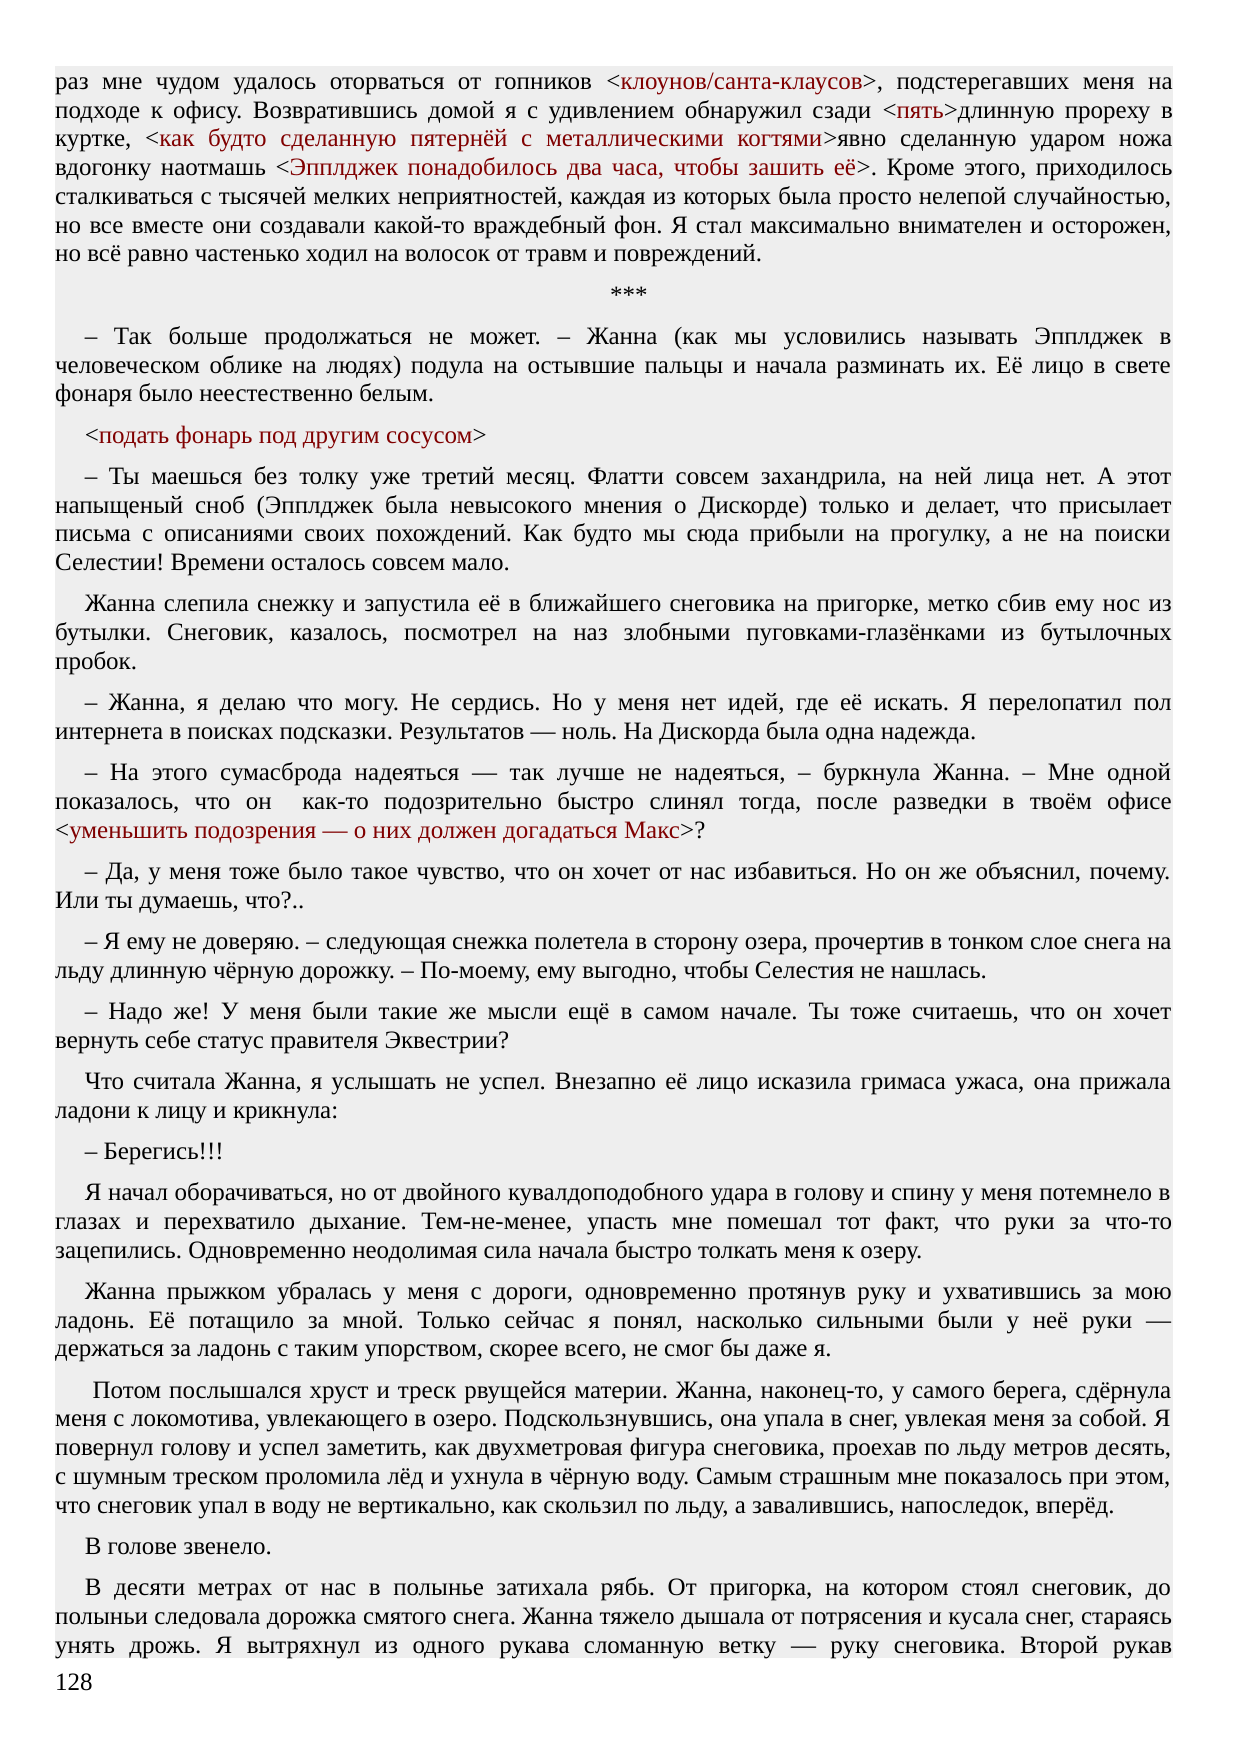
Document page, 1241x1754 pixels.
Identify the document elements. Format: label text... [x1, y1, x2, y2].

text Что считала Жанна, я услышать не успел. Внезапно её лицо исказила гримаса ужаса, она прижала ладони к лицу и крикнула: [55, 1066, 1173, 1123]
text – Жанна, я делаю что могу. Не сердись. Но у меня нет идей, где её искать. Я перелопатил пол интернета в поисках подсказки. Результатов — ноль. На Дискорда была одна надежда. [55, 687, 1173, 745]
text <подать фонарь под другим сосусом> [55, 420, 1173, 448]
text – Я ему не доверяю. – следующая снежка полетела в сторону озера, прочертив в тонком слое снега на льду длинную чёрную дорожку. – По-моему, ему выгодно, чтобы Селестия не нашлась. [55, 926, 1173, 983]
text – На этого сумасброда надеяться — так лучше не надеяться, – буркнула Жанна. – Мне одной показалось, что он как-то подозрительно быстро слинял тогда, после разведки в твоём офисе <уменьшить подозрения — о них должен догадаться Макс>? [55, 757, 1173, 843]
text В голове звенело. [55, 1531, 1173, 1560]
text – Ты маешься без толку уже третий месяц. Флатти совсем захандрила, на ней лица нет. А этот напыщеный сноб (Эпплджек была невысокого мнения о Дискорде) только и делает, что присылает письма с описаниями своих похождений. Как будто мы сюда прибыли на прогулку, а не на поиски Селестии! Времени осталось совсем мало. [55, 461, 1173, 576]
text раз мне чудом удалось оторваться от гопников <клоунов/санта-клаусов>, подстерегавших меня на подходе к офису. Возвратившись домой я с удивлением обнаружил сзади <пять>длинную прореху в куртке, <как будто сделанную пятернёй с металлическими когтями>явно сделанную ударом ножа вдогонку наотмашь <Эпплджек понадобилось два часа, чтобы зашить её>. Кроме этого, приходилось сталкиваться с тысячей мелких неприятностей, каждая из которых была просто нелепой случайностью, но все вместе они создавали какой-то враждебный фон. Я стал максимально внимателен и осторожен, но всё равно частенько ходил на волосок от травм и повреждений. [55, 66, 1173, 267]
text Жанна прыжком убралась у меня с дороги, одновременно протянув руку и ухватившись за мою ладонь. Её потащило за мной. Только сейчас я понял, насколько сильными были у неё руки — держаться за ладонь с таким упорством, скорее всего, не смог бы даже я. [55, 1276, 1173, 1362]
text Я начал оборачиваться, но от двойного кувалдоподобного удара в голову и спину у меня потемнело в глазах и перехватило дыхание. Тем-не-менее, упасть мне помешал тот факт, что руки за что-то зацепились. Одновременно неодолимая сила начала быстро толкать меня к озеру. [55, 1177, 1173, 1263]
text *** [55, 280, 1173, 308]
text – Берегись!!! [55, 1136, 1173, 1165]
text Жанна слепила снежку и запустила её в ближайшего снеговика на пригорке, метко сбив ему нос из бутылки. Снеговик, казалось, посмотрел на наз злобными пуговками-глазёнками из бутылочных пробок. [55, 588, 1173, 675]
text – Да, у меня тоже было такое чувство, что он хочет от нас избавиться. Но он же объяснил, почему. Или ты думаешь, что?.. [55, 856, 1173, 913]
text В десяти метрах от нас в полынье затихала рябь. От пригорка, на котором стоял снеговик, до полыньи следовала дорожка смятого снега. Жанна тяжело дышала от потрясения и кусала снег, стараясь унять дрожь. Я вытряхнул из одного рукава сломанную ветку — руку снеговика. Второй рукав [55, 1572, 1173, 1658]
text Потом послышался хруст и треск рвущейся материи. Жанна, наконец-то, у самого берега, сдёрнула меня с локомотива, увлекающего в озеро. Подскользнувшись, она упала в снег, увлекая меня за собой. Я повернул голову и успел заметить, как двухметровая фигура снеговика, проехав по льду метров десять, с шумным треском проломила лёд и ухнула в чёрную воду. Самым страшным мне показалось при этом, что снеговик упал в воду не вертикально, как скользил по льду, а завалившись, напоследок, вперёд. [55, 1375, 1173, 1518]
text – Надо же! У меня были такие же мысли ещё в самом начале. Ты тоже считаешь, что он хочет вернуть себе статус правителя Эквестрии? [55, 996, 1173, 1053]
text – Так больше продолжаться не может. – Жанна (как мы условились называть Эпплджек в человеческом облике на людях) подула на остывшие пальцы и начала разминать их. Её лицо в свете фонаря было неестественно белым. [55, 321, 1173, 407]
